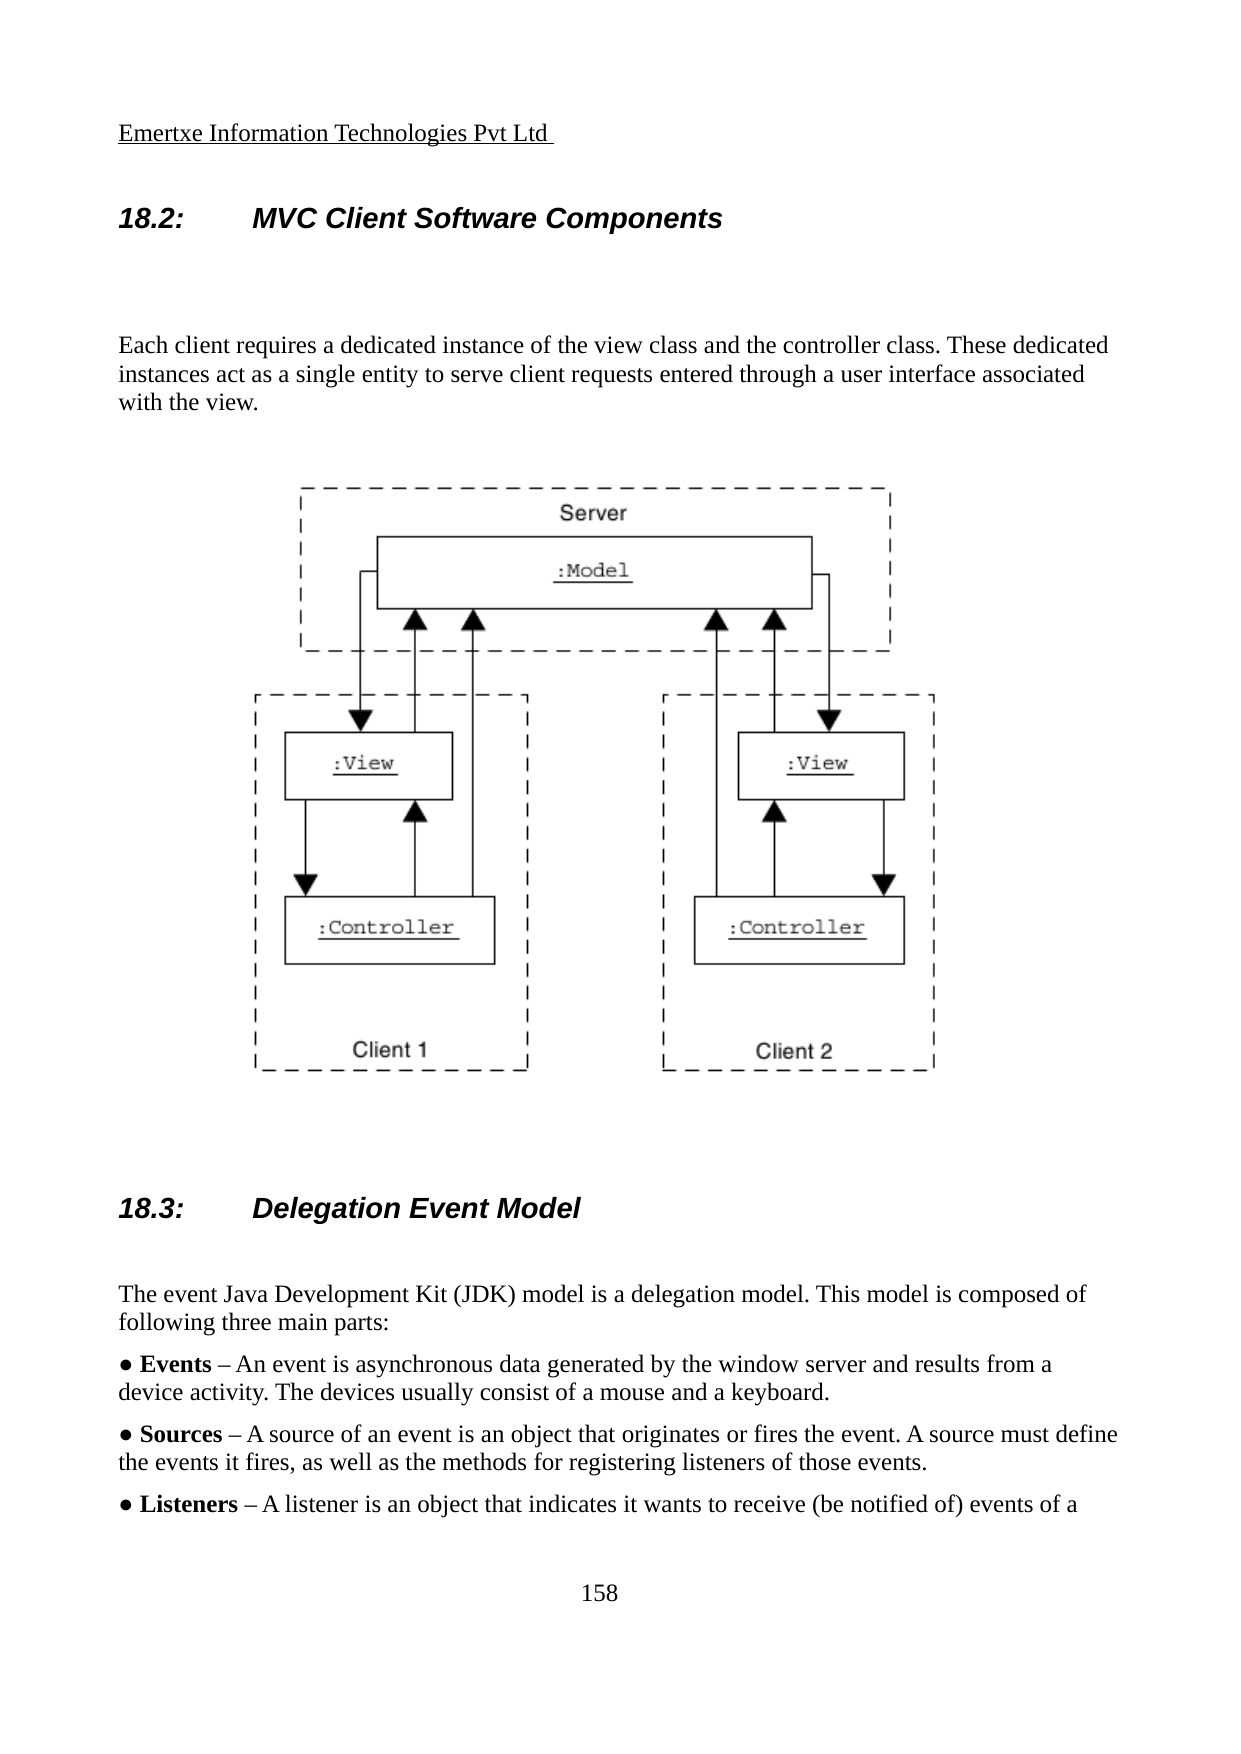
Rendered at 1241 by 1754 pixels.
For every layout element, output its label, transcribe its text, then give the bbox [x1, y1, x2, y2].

subtitle Delegation Event Model [118, 1191, 1122, 1225]
text ● Events – An event is asynchronous data generated by the window server and results from a device activity. The devices usually consist of a mouse and a keyboard. [118, 1349, 1122, 1406]
picture [230, 470, 1010, 1084]
subtitle MVC Client Software Components [118, 201, 1122, 235]
text ● Sources – A source of an event is an object that originates or fires the event. A source must define the events it fires, as well as the methods for registering listeners of those events. [118, 1419, 1122, 1476]
text Each client requires a dedicated instance of the view class and the controller class. These dedicated instances act as a single entity to serve client requests entered through a user interface associated with the view. [118, 330, 1122, 416]
text ● Listeners – A listener is an object that indicates it wants to receive (be notified of) events of a [118, 1489, 1122, 1517]
text The event Java Development Kit (JDK) model is a delegation model. This model is composed of following three main parts: [118, 1279, 1122, 1336]
